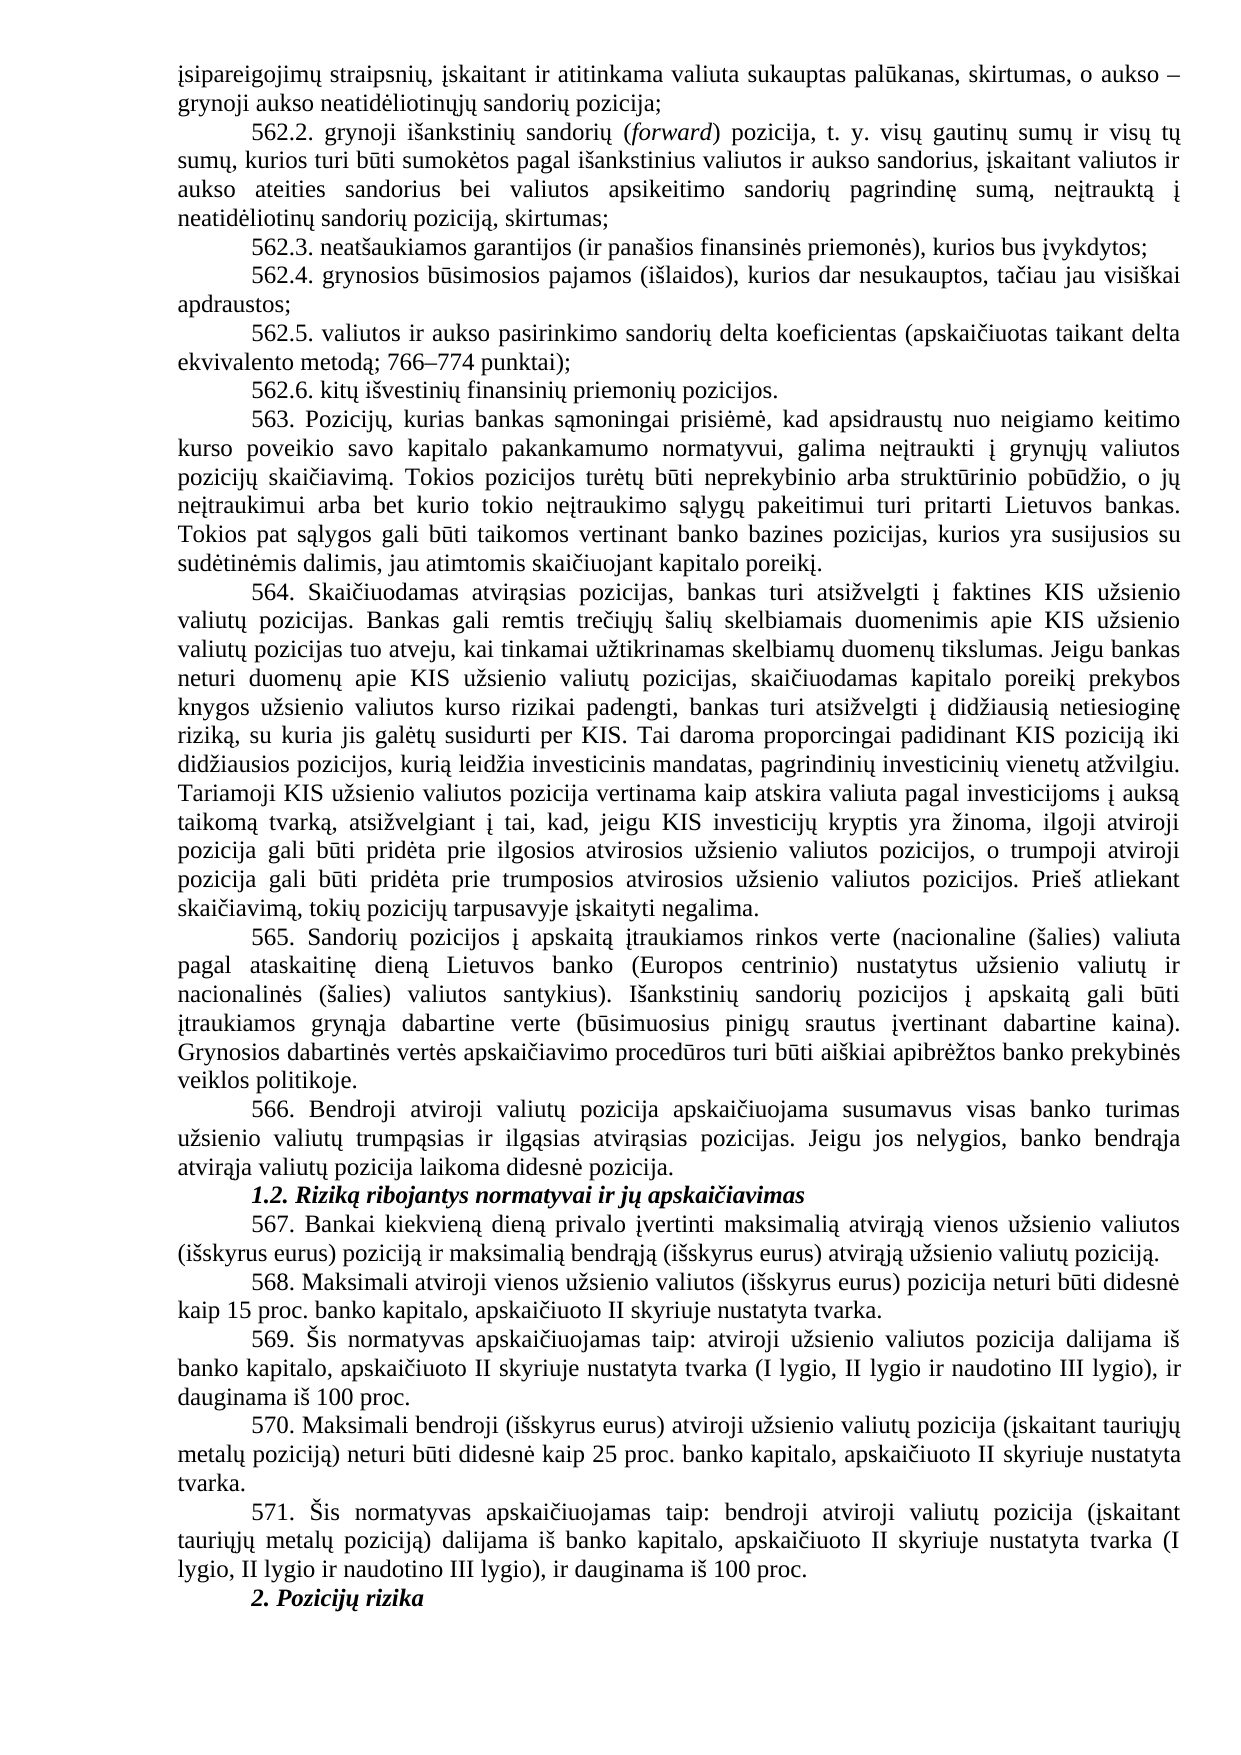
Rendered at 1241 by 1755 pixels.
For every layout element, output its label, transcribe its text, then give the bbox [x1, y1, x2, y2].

text 568. Maksimali atviroji vienos užsienio valiutos (išskyrus eurus) pozicija neturi būti didesnė kaip 15 proc. banko kapitalo, apskaičiuoto II skyriuje nustatyta tvarka. [177, 1267, 1181, 1324]
text įsipareigojimų straipsnių, įskaitant ir atitinkama valiuta sukauptas palūkanas, skirtumas, o aukso – grynoji aukso neatidėliotinųjų sandorių pozicija; [177, 59, 1181, 117]
text 1.2. Riziką ribojantys normatyvai ir jų apskaičiavimas [177, 1180, 1181, 1209]
text 562.4. grynosios būsimosios pajamos (išlaidos), kurios dar nesukauptos, tačiau jau visiškai apdraustos; [177, 260, 1181, 318]
text 565. Sandorių pozicijos į apskaitą įtraukiamos rinkos verte (nacionaline (šalies) valiuta pagal ataskaitinę dieną Lietuvos banko (Europos centrinio) nustatytus užsienio valiutų ir nacionalinės (šalies) valiutos santykius). Išankstinių sandorių pozicijos į apskaitą gali būti įtraukiamos grynąja dabartine verte (būsimuosius pinigų srautus įvertinant dabartine kaina). Grynosios dabartinės vertės apskaičiavimo procedūros turi būti aiškiai apibrėžtos banko prekybinės veiklos politikoje. [177, 922, 1181, 1094]
text 571. Šis normatyvas apskaičiuojamas taip: bendroji atviroji valiutų pozicija (įskaitant tauriųjų metalų poziciją) dalijama iš banko kapitalo, apskaičiuoto II skyriuje nustatyta tvarka (I lygio, II lygio ir naudotino III lygio), ir dauginama iš 100 proc. [177, 1497, 1181, 1583]
text 562.5. valiutos ir aukso pasirinkimo sandorių delta koeficientas (apskaičiuotas taikant delta ekvivalento metodą; 766–774 punktai); [177, 318, 1181, 375]
text 564. Skaičiuodamas atvirąsias pozicijas, bankas turi atsižvelgti į faktines KIS užsienio valiutų pozicijas. Bankas gali remtis trečiųjų šalių skelbiamais duomenimis apie KIS užsienio valiutų pozicijas tuo atveju, kai tinkamai užtikrinamas skelbiamų duomenų tikslumas. Jeigu bankas neturi duomenų apie KIS užsienio valiutų pozicijas, skaičiuodamas kapitalo poreikį prekybos knygos užsienio valiutos kurso rizikai padengti, bankas turi atsižvelgti į didžiausią netiesioginę riziką, su kuria jis galėtų susidurti per KIS. Tai daroma proporcingai padidinant KIS poziciją iki didžiausios pozicijos, kurią leidžia investicinis mandatas, pagrindinių investicinių vienetų atžvilgiu. Tariamoji KIS užsienio valiutos pozicija vertinama kaip atskira valiuta pagal investicijoms į auksą taikomą tvarką, atsižvelgiant į tai, kad, jeigu KIS investicijų kryptis yra žinoma, ilgoji atviroji pozicija gali būti pridėta prie ilgosios atvirosios užsienio valiutos pozicijos, o trumpoji atviroji pozicija gali būti pridėta prie trumposios atvirosios užsienio valiutos pozicijos. Prieš atliekant skaičiavimą, tokių pozicijų tarpusavyje įskaityti negalima. [177, 577, 1181, 922]
text 567. Bankai kiekvieną dieną privalo įvertinti maksimalią atvirąją vienos užsienio valiutos (išskyrus eurus) poziciją ir maksimalią bendrąją (išskyrus eurus) atvirąją užsienio valiutų poziciją. [177, 1209, 1181, 1267]
text 569. Šis normatyvas apskaičiuojamas taip: atviroji užsienio valiutos pozicija dalijama iš banko kapitalo, apskaičiuoto II skyriuje nustatyta tvarka (I lygio, II lygio ir naudotino III lygio), ir dauginama iš 100 proc. [177, 1324, 1181, 1410]
text 2. Pozicijų rizika [177, 1583, 1181, 1612]
text 563. Pozicijų, kurias bankas sąmoningai prisiėmė, kad apsidraustų nuo neigiamo keitimo kurso poveikio savo kapitalo pakankamumo normatyvui, galima neįtraukti į grynųjų valiutos pozicijų skaičiavimą. Tokios pozicijos turėtų būti neprekybinio arba struktūrinio pobūdžio, o jų neįtraukimui arba bet kurio tokio neįtraukimo sąlygų pakeitimui turi pritarti Lietuvos bankas. Tokios pat sąlygos gali būti taikomos vertinant banko bazines pozicijas, kurios yra susijusios su sudėtinėmis dalimis, jau atimtomis skaičiuojant kapitalo poreikį. [177, 404, 1181, 577]
text 562.3. neatšaukiamos garantijos (ir panašios finansinės priemonės), kurios bus įvykdytos; [177, 232, 1181, 260]
text 570. Maksimali bendroji (išskyrus eurus) atviroji užsienio valiutų pozicija (įskaitant tauriųjų metalų poziciją) neturi būti didesnė kaip 25 proc. banko kapitalo, apskaičiuoto II skyriuje nustatyta tvarka. [177, 1410, 1181, 1497]
text 562.6. kitų išvestinių finansinių priemonių pozicijos. [177, 375, 1181, 404]
text 562.2. grynoji išankstinių sandorių (forward) pozicija, t. y. visų gautinų sumų ir visų tų sumų, kurios turi būti sumokėtos pagal išankstinius valiutos ir aukso sandorius, įskaitant valiutos ir aukso ateities sandorius bei valiutos apsikeitimo sandorių pagrindinę sumą, neįtrauktą į neatidėliotinų sandorių poziciją, skirtumas; [177, 117, 1181, 232]
text 566. Bendroji atviroji valiutų pozicija apskaičiuojama susumavus visas banko turimas užsienio valiutų trumpąsias ir ilgąsias atvirąsias pozicijas. Jeigu jos nelygios, banko bendrąja atvirąja valiutų pozicija laikoma didesnė pozicija. [177, 1094, 1181, 1180]
